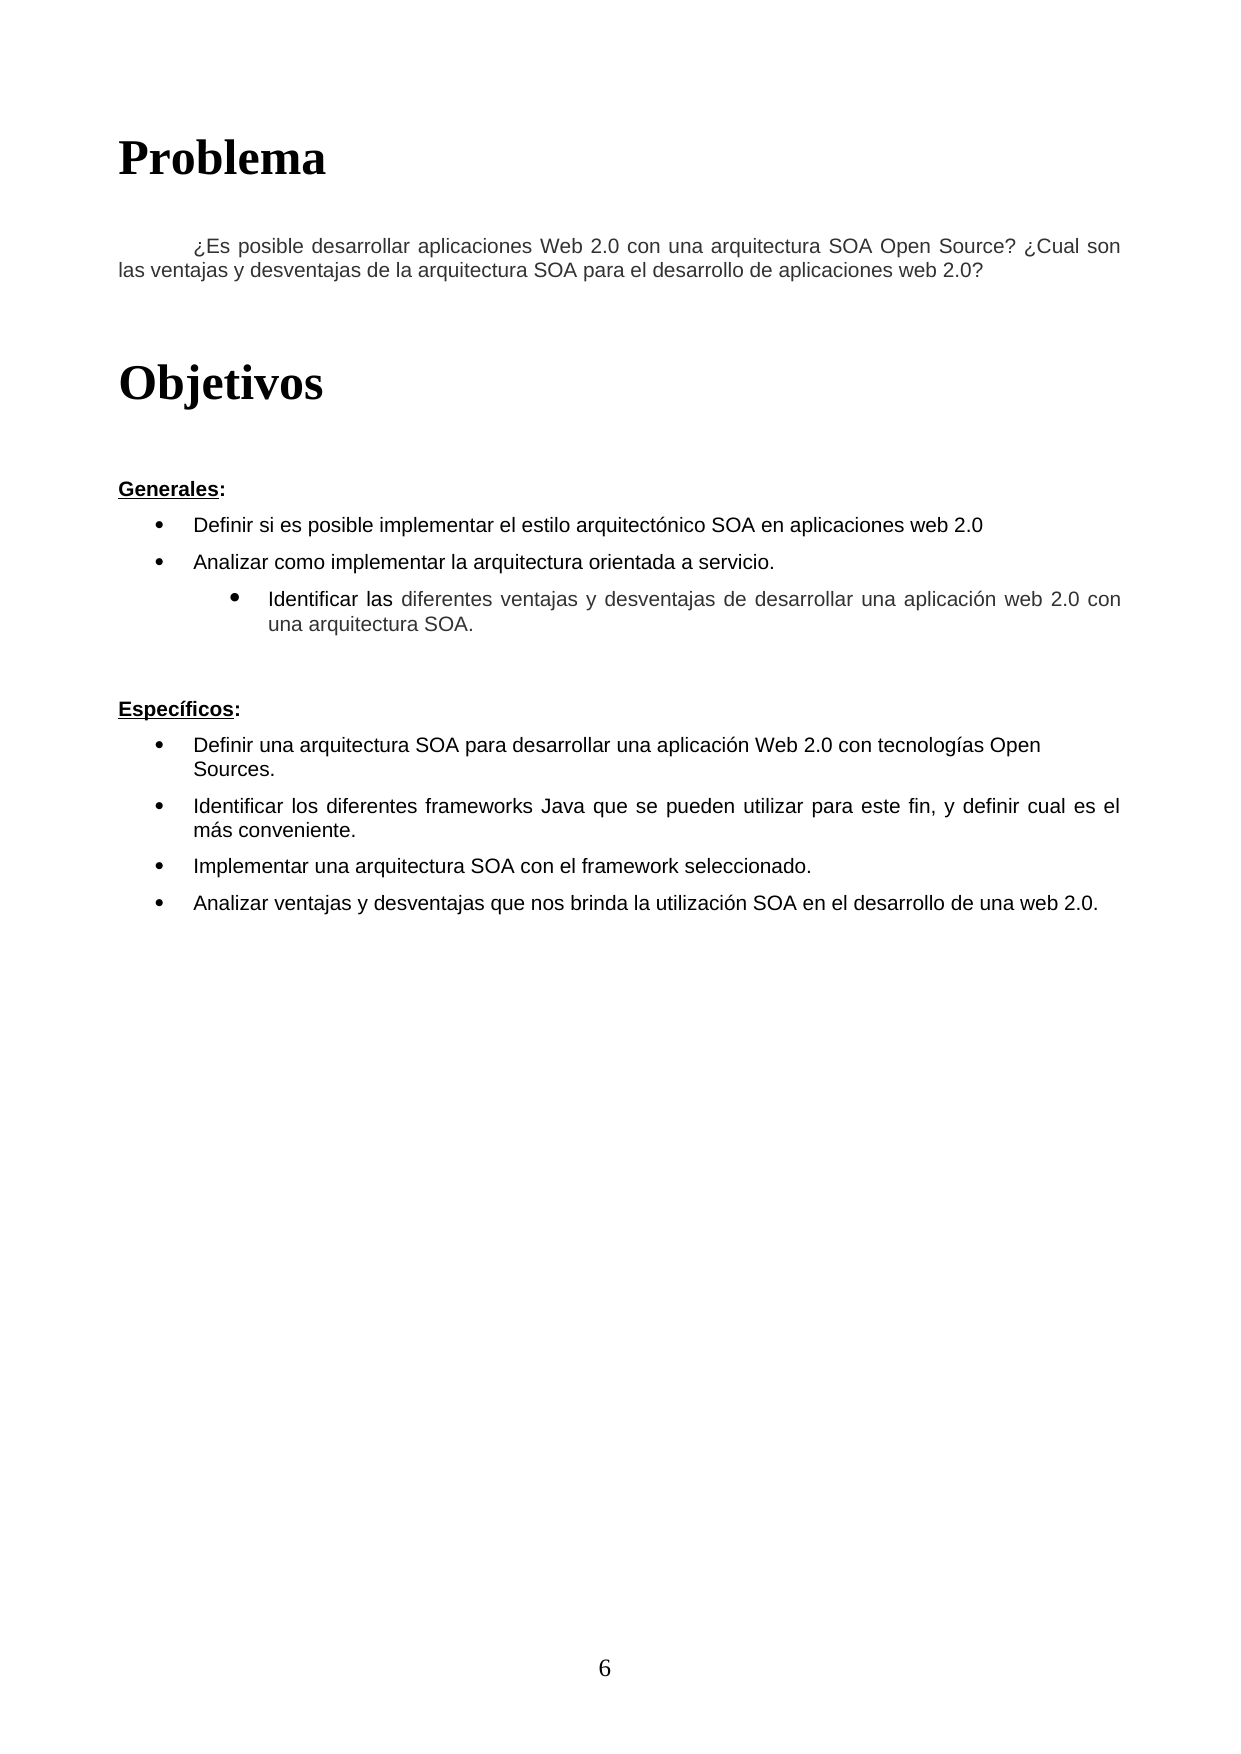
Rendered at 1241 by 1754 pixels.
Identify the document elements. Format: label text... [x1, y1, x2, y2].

list Identificar los diferentes frameworks Java que se pueden utilizar para este fin, y definir cual es el más conveniente. [156, 794, 1122, 842]
list Definir si es posible implementar el estilo arquitectónico SOA en aplicaciones web 2.0 [156, 513, 1122, 537]
list Identificar las diferentes ventajas y desventajas de desarrollar una aplicación web 2.0 con una arquitectura SOA. [230, 586, 1122, 635]
subtitle Específicos: [118, 697, 1122, 721]
subtitle Problema [118, 128, 1122, 185]
text ¿Es posible desarrollar aplicaciones Web 2.0 con una arquitectura SOA Open Source? ¿Cual son las ventajas y desventajas de la arquitectura SOA para el desarrollo de aplicaciones web 2.0? [118, 234, 1122, 282]
subtitle Objetivos [118, 353, 1122, 411]
list Analizar ventajas y desventajas que nos brinda la utilización SOA en el desarrollo de una web 2.0. [156, 891, 1122, 915]
list Definir una arquitectura SOA para desarrollar una aplicación Web 2.0 con tecnologías Open Sources. [156, 733, 1122, 781]
subtitle Generales: [118, 477, 1122, 501]
list Implementar una arquitectura SOA con el framework seleccionado. [156, 854, 1122, 878]
list Analizar como implementar la arquitectura orientada a servicio. [156, 550, 1122, 574]
